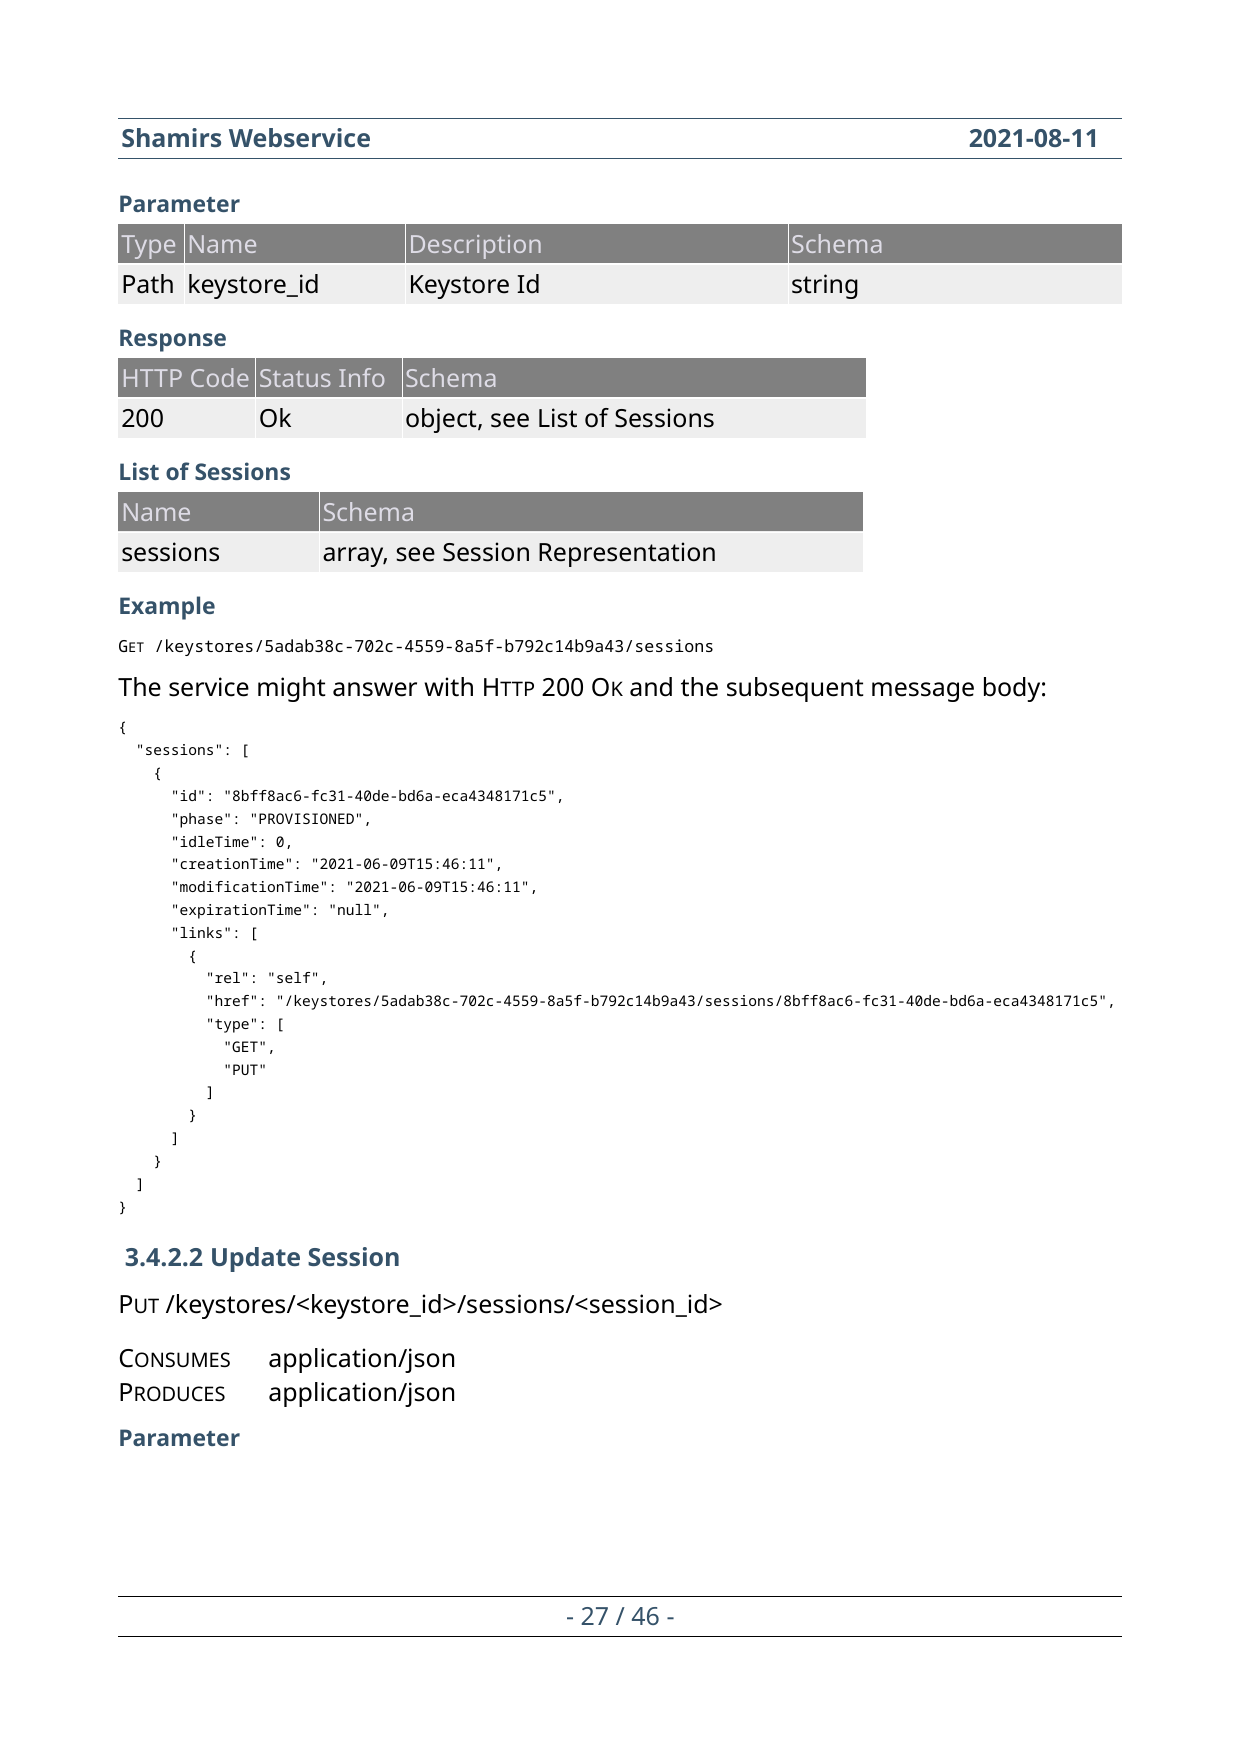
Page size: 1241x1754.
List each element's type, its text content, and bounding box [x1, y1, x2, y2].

text "type": [ [118, 1014, 1122, 1034]
text Produces application/json [118, 1374, 1122, 1408]
table_header HTTP Code [118, 358, 255, 397]
text "PUT" [118, 1059, 1122, 1079]
table_header Name [118, 492, 319, 531]
text Parameter [118, 1422, 1122, 1454]
text "links": [ [118, 923, 1122, 942]
table_cell Keystore Id [406, 265, 788, 304]
table_header Name [185, 224, 405, 263]
text ] [118, 1082, 1122, 1102]
table_cell object, see List of Sessions [403, 399, 866, 438]
text "expirationTime": "null", [118, 900, 1122, 920]
text Response [118, 322, 1122, 353]
text { [118, 717, 1122, 737]
text "id": "8bff8ac6-fc31-40de-bd6a-eca4348171c5", [118, 786, 1122, 806]
table_cell keystore_id [185, 265, 405, 304]
table_header Description [406, 224, 788, 263]
text List of Sessions [118, 456, 1122, 487]
text Parameter [118, 188, 1122, 219]
table_cell Ok [256, 399, 402, 438]
text Put /keystores/<keystore_id>/sessions/<session_id> [118, 1287, 1122, 1321]
text "modificationTime": "2021-06-09T15:46:11", [118, 877, 1122, 897]
text "rel": "self", [118, 968, 1122, 988]
table_cell sessions [118, 533, 319, 572]
table_cell array, see Session Representation [320, 533, 863, 572]
text "phase": "PROVISIONED", [118, 808, 1122, 828]
text } [118, 1151, 1122, 1171]
table_cell 200 [118, 399, 255, 438]
text The service might answer with Http 200 Ok and the subsequent message body: [118, 669, 1122, 703]
text Consumes application/json [118, 1340, 1122, 1374]
table_header Schema [789, 224, 1122, 263]
table_cell Path [118, 265, 184, 304]
text "GET", [118, 1037, 1122, 1057]
table_cell string [789, 265, 1122, 304]
table_header Status Info [256, 358, 402, 397]
text "href": "/keystores/5adab38c-702c-4559-8a5f-b792c14b9a43/sessions/8bff8ac6-fc31-40de-bd6a-eca4348171c5", [118, 991, 1122, 1011]
text ] [118, 1128, 1122, 1148]
text "idleTime": 0, [118, 831, 1122, 851]
text "sessions": [ [118, 740, 1122, 760]
subtitle Update Session [118, 1240, 1122, 1274]
text Example [118, 589, 1122, 621]
text { [118, 945, 1122, 965]
text ] [118, 1173, 1122, 1193]
table_header Type [118, 224, 184, 263]
text } [118, 1105, 1122, 1125]
text "creationTime": "2021-06-09T15:46:11", [118, 854, 1122, 874]
table_header Schema [403, 358, 866, 397]
text Get /keystores/5adab38c-702c-4559-8a5f-b792c14b9a43/sessions [118, 634, 1122, 657]
text { [118, 763, 1122, 783]
text } [118, 1196, 1122, 1216]
table_header Schema [320, 492, 863, 531]
